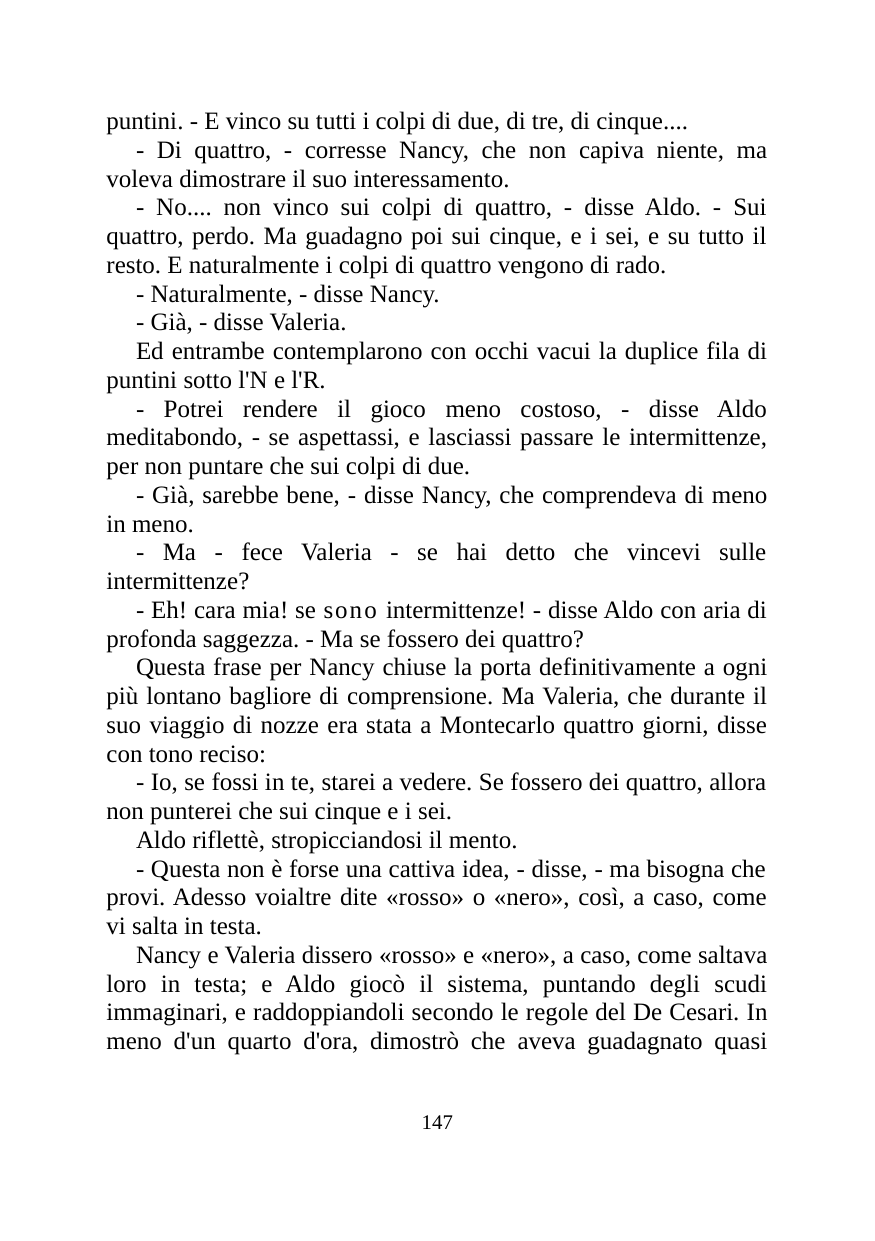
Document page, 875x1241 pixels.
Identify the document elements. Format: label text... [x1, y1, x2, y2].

text - Potrei rendere il gioco meno costoso, - disse Aldo meditabondo, - se aspettassi, e lasciassi passare le intermittenze, per non puntare che sui colpi di due. [106, 394, 768, 480]
text Aldo riflettè, stropicciandosi il mento. [106, 825, 768, 854]
text - Già, sarebbe bene, - disse Nancy, che comprendeva di meno in meno. [106, 480, 768, 537]
text puntini. - E vinco su tutti i colpi di due, di tre, di cinque.... [106, 106, 768, 135]
text - Naturalmente, - disse Nancy. [106, 279, 768, 307]
text - Già, - disse Valeria. [106, 307, 768, 336]
text Questa frase per Nancy chiuse la porta definitivamente a ogni più lontano bagliore di comprensione. Ma Valeria, che durante il suo viaggio di nozze era stata a Montecarlo quattro giorni, disse con tono reciso: [106, 652, 768, 767]
text Nancy e Valeria dissero «rosso» e «nero», a caso, come saltava loro in testa; e Aldo giocò il sistema, puntando degli scudi immaginari, e raddoppiandoli secondo le regole del De Cesari. In meno d'un quarto d'ora, dimostrò che aveva guadagnato quasi [106, 940, 768, 1055]
text - Di quattro, - corresse Nancy, che non capiva niente, ma voleva dimostrare il suo interessamento. [106, 135, 768, 192]
text Ed entrambe contemplarono con occhi vacui la duplice fila di puntini sotto l'N e l'R. [106, 336, 768, 394]
text - Ma - fece Valeria - se hai detto che vincevi sulle intermittenze? [106, 537, 768, 595]
text - Questa non è forse una cattiva idea, - disse, - ma bisogna che provi. Adesso voialtre dite «rosso» o «nero», così, a caso, come vi salta in testa. [106, 854, 768, 940]
text - Io, se fossi in te, starei a vedere. Se fossero dei quattro, allora non punterei che sui cinque e i sei. [106, 767, 768, 825]
text - Eh! cara mia! se sono intermittenze! - disse Aldo con aria di profonda saggezza. - Ma se fossero dei quattro? [106, 595, 768, 652]
text - No.... non vinco sui colpi di quattro, - disse Aldo. - Sui quattro, perdo. Ma guadagno poi sui cinque, e i sei, e su tutto il resto. E naturalmente i colpi di quattro vengono di rado. [106, 192, 768, 279]
